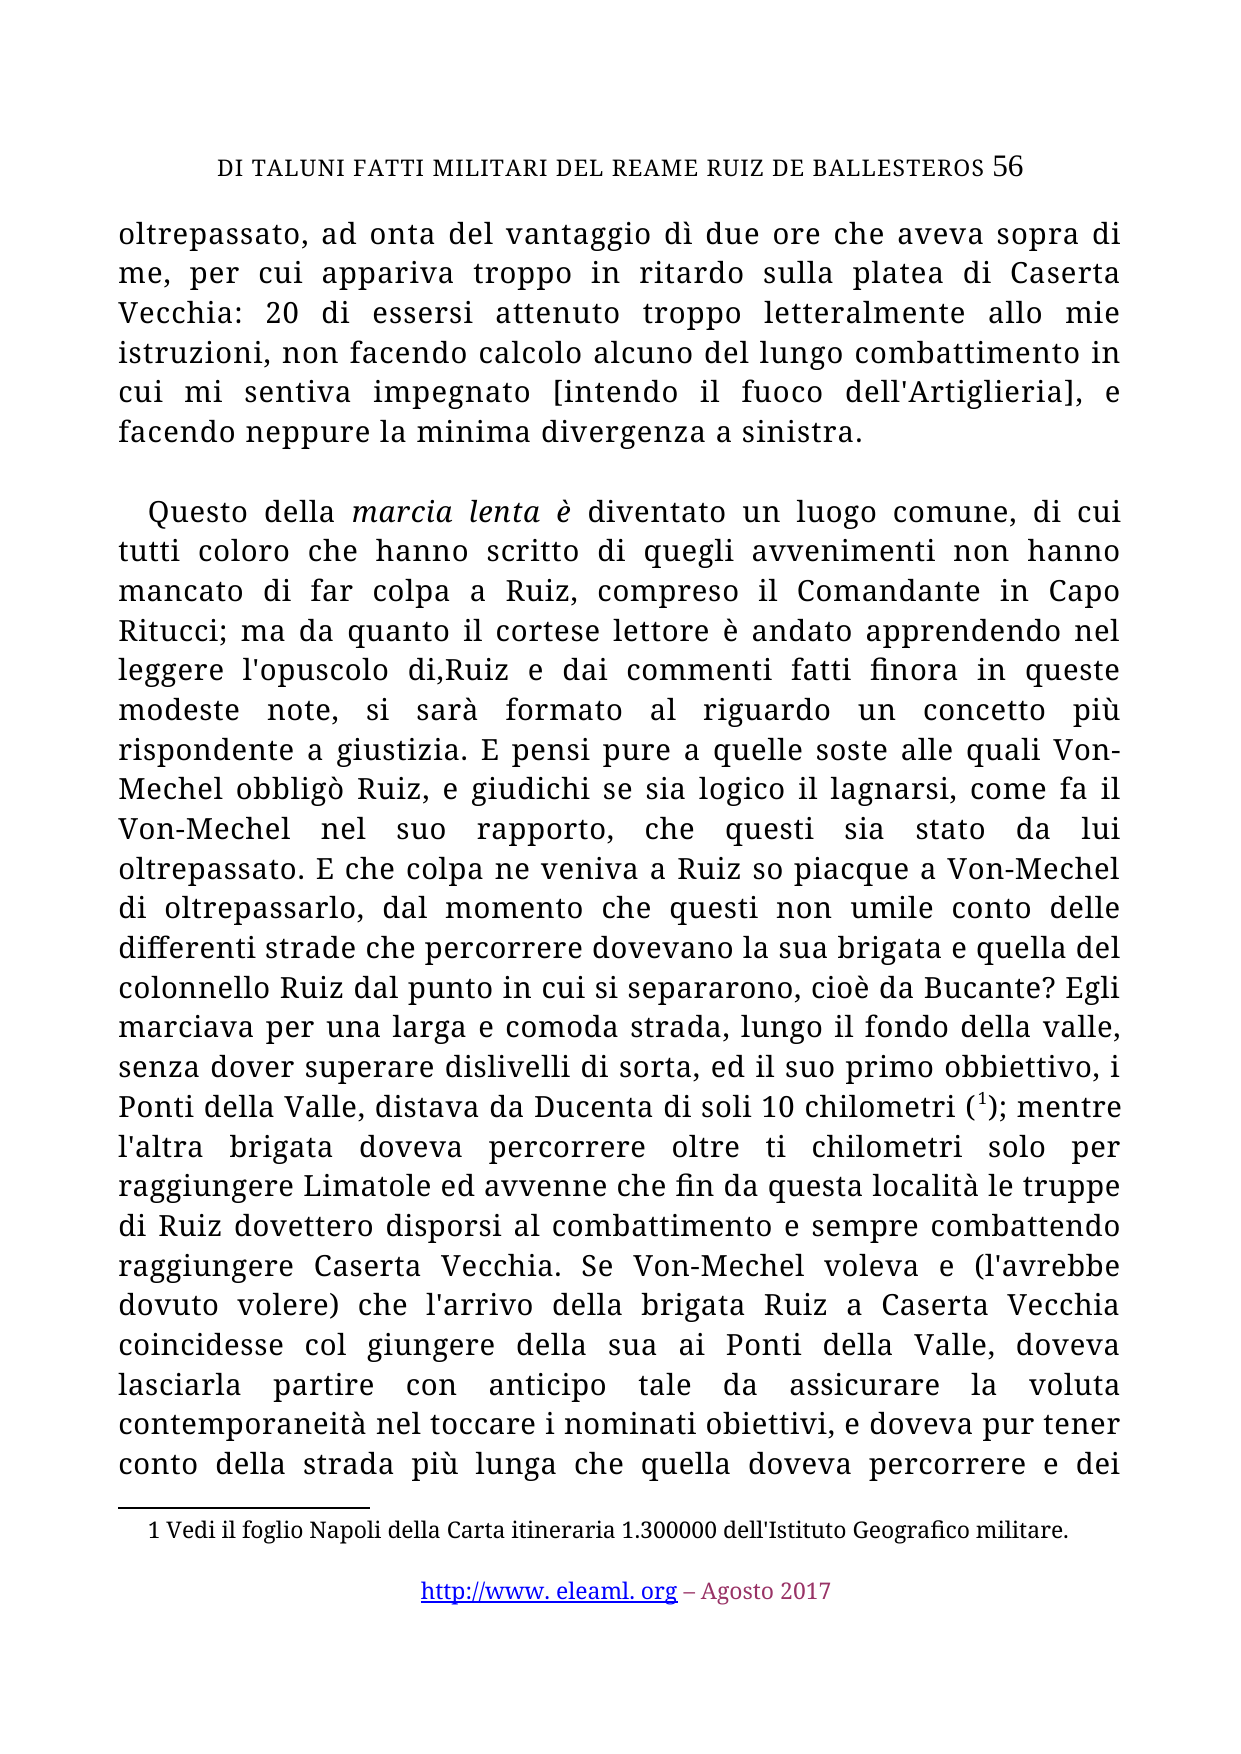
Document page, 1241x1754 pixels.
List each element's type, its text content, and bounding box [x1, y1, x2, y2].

text Questo della marcia lenta è diventato un luogo comune, di cui tutti coloro che hanno scritto di quegli avvenimenti non hanno mancato di far colpa a Ruiz, compreso il Comandante in Capo Ritucci; ma da quanto il cortese lettore è andato apprendendo nel leggere l'opuscolo di,Ruiz e dai commenti fatti finora in queste modeste note, si sarà formato al riguardo un concetto più rispondente a giustizia. E pensi pure a quelle soste alle quali Von-Mechel obbligò Ruiz, e giudichi se sia logico il lagnarsi, come fa il Von-Mechel nel suo rapporto, che questi sia stato da lui oltrepassato. E che colpa ne veniva a Ruiz so piacque a Von-Mechel di oltrepassarlo, dal momento che questi non umile conto delle differenti strade che percorrere dovevano la sua brigata e quella del colonnello Ruiz dal punto in cui si separarono, cioè da Bucante? Egli marciava per una larga e comoda strada, lungo il fondo della valle, senza dover superare dislivelli di sorta, ed il suo primo obbiettivo, i Ponti della Valle, distava da Ducenta di soli 10 chilometri (); mentre l'altra brigata doveva percorrere oltre ti chilometri solo per raggiungere Limatole ed avvenne che fin da questa località le truppe di Ruiz dovettero disporsi al combattimento e sempre combattendo raggiungere Caserta Vecchia. Se Von-Mechel voleva e (l'avrebbe dovuto volere) che l'arrivo della brigata Ruiz a Caserta Vecchia coincidesse col giungere della sua ai Ponti della Valle, doveva lasciarla partire con anticipo tale da assicurare la voluta contemporaneità nel toccare i nominati obiettivi, e doveva pur tener conto della strada più lunga che quella doveva percorrere e dei [118, 491, 1122, 1483]
text oltrepassato, ad onta del vantaggio dì due ore che aveva sopra di me, per cui appariva troppo in ritardo sulla platea di Caserta Vecchia: 20 di essersi attenuto troppo letteralmente allo mie istruzioni, non facendo calcolo alcuno del lungo combattimento in cui mi sentiva impegnato [intendo il fuoco dell'Artiglieria], e facendo neppure la minima divergenza a sinistra. [118, 213, 1122, 451]
text Vedi il foglio Napoli della Carta itineraria 1.300000 dell'Istituto Geografico militare. [118, 1514, 1122, 1546]
